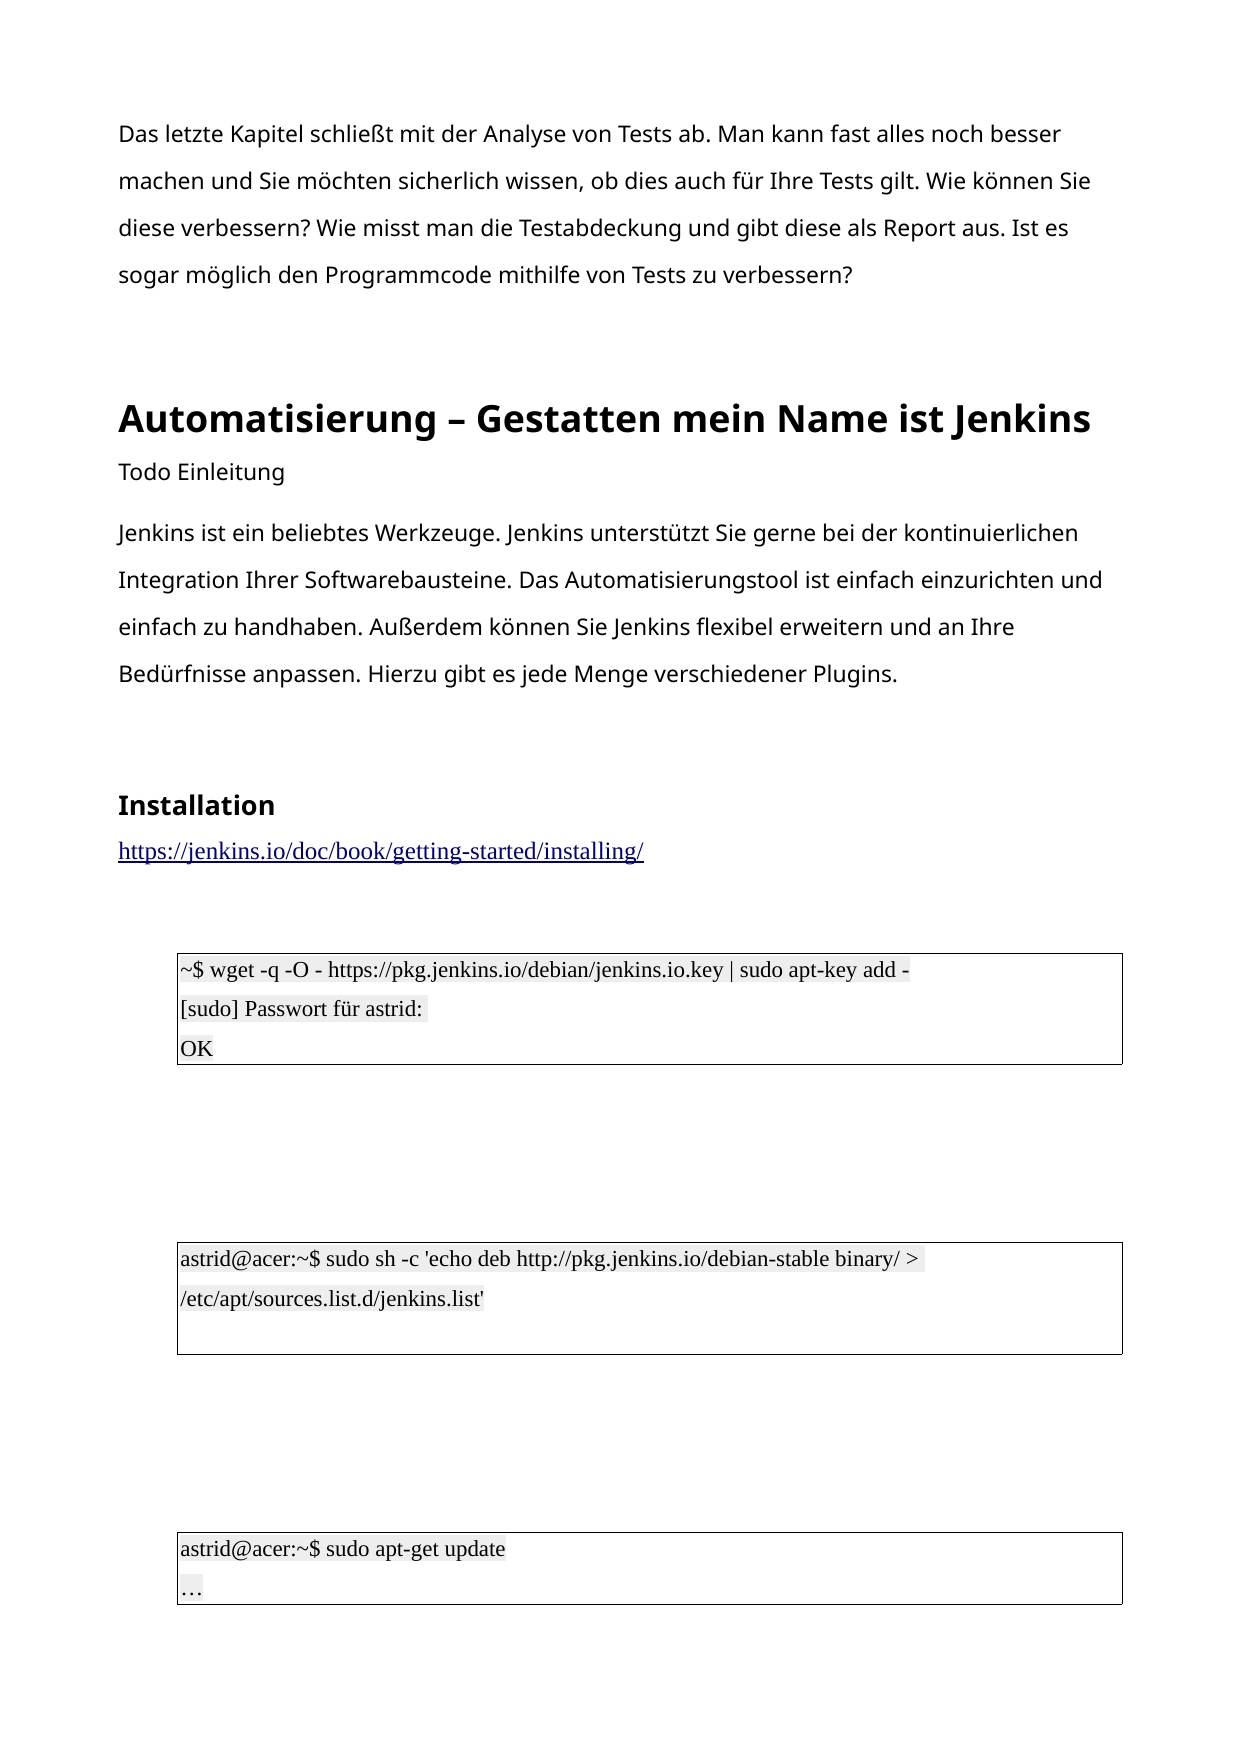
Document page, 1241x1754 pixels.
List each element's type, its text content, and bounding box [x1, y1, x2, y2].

subtitle Automatisierung – Gestatten mein Name ist Jenkins [118, 392, 1122, 443]
text ~$ wget -q -O - https://pkg.jenkins.io/debian/jenkins.io.key | sudo apt-key add - [sudo] Passwort für astrid: OK [178, 954, 1122, 1064]
text astrid@acer:~$ sudo apt-get update … [178, 1533, 1122, 1604]
text https://jenkins.io/doc/book/getting-started/installing/ [118, 836, 1122, 865]
text Jenkins ist ein beliebtes Werkzeuge. Jenkins unterstützt Sie gerne bei der kontinuierlichen Integration Ihrer Softwarebausteine. Das Automatisierungstool ist einfach einzurichten und einfach zu handhaben. Außerdem können Sie Jenkins flexibel erweitern und an Ihre Bedürfnisse anpassen. Hierzu gibt es jede Menge verschiedener Plugins. [118, 517, 1122, 689]
text astrid@acer:~$ sudo sh -c 'echo deb http://pkg.jenkins.io/debian-stable binary/ > /etc/apt/sources.list.d/jenkins.list' [178, 1243, 1122, 1354]
subtitle Installation [118, 787, 1122, 824]
text Das letzte Kapitel schließt mit der Analyse von Tests ab. Man kann fast alles noch besser machen und Sie möchten sicherlich wissen, ob dies auch für Ihre Tests gilt. Wie können Sie diese verbessern? Wie misst man die Testabdeckung und gibt diese als Report aus. Ist es sogar möglich den Programmcode mithilfe von Tests zu verbessern? [118, 118, 1122, 290]
text Todo Einleitung [118, 456, 1122, 487]
